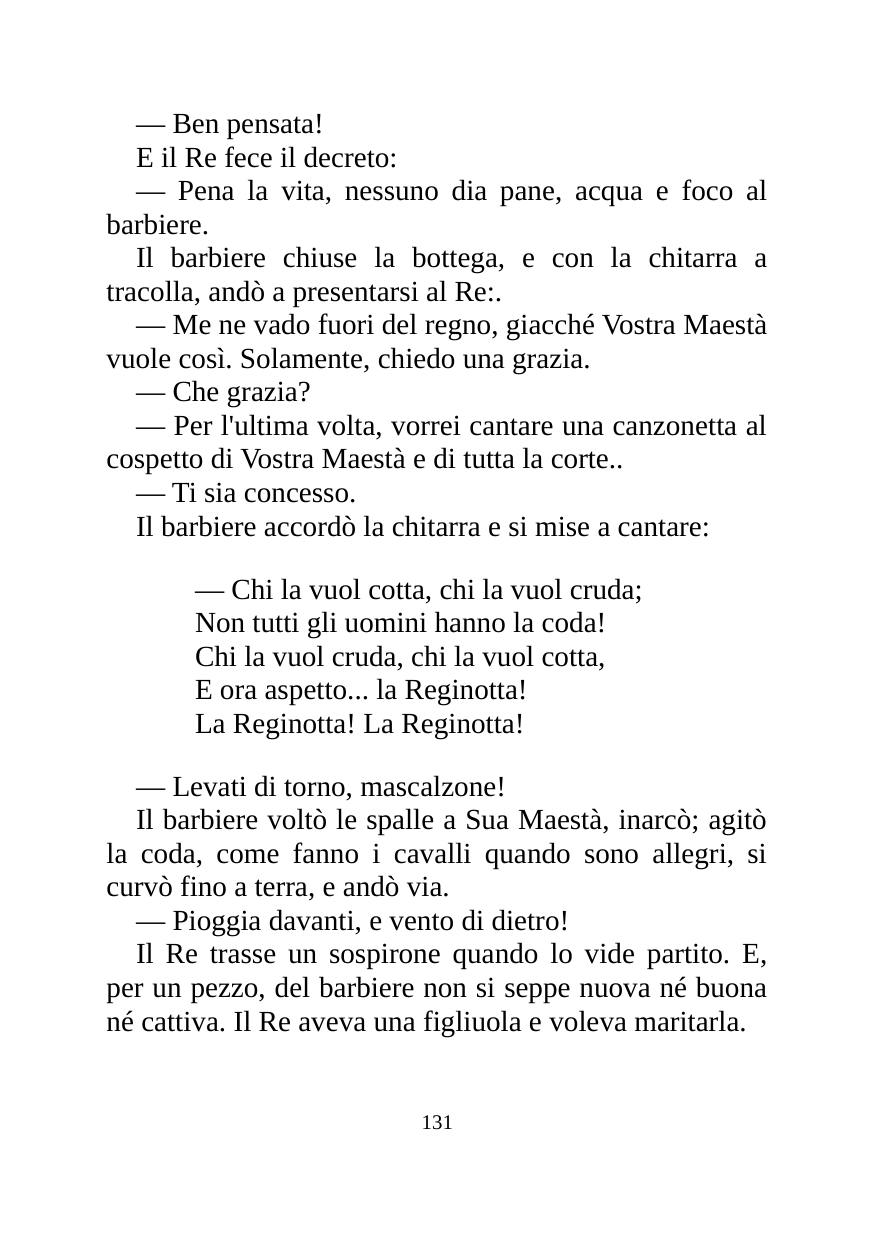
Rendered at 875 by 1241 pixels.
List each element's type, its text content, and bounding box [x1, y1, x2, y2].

text Il barbiere chiuse la bottega, e con la chitarra a tracolla, andò a presentarsi al Re:. [106, 240, 768, 307]
text Il barbiere voltò le spalle a Sua Maestà, inarcò; agitò la coda, come fanno i cavalli quando sono allegri, si curvò fino a terra, e andò via. [106, 802, 768, 903]
text E il Re fece il decreto: [106, 140, 768, 173]
text — Chi la vuol cotta, chi la vuol cruda; Non tutti gli uomini hanno la coda! Chi la vuol cruda, chi la vuol cotta, E ora aspetto... la Reginotta! La Reginotta! La Reginotta! [195, 572, 768, 739]
text Il barbiere accordò la chitarra e si mise a cantare: [106, 509, 768, 542]
text — Che grazia? [106, 374, 768, 408]
text Il Re trasse un sospirone quando lo vide partito. E, per un pezzo, del barbiere non si seppe nuova né buona né cattiva. Il Re aveva una figliuola e voleva maritarla. [106, 937, 768, 1037]
text — Per l'ultima volta, vorrei cantare una canzonetta al cospetto di Vostra Maestà e di tutta la corte.. [106, 408, 768, 475]
text — Ben pensata! [106, 106, 768, 140]
text — Levati di torno, mascalzone! [106, 769, 768, 802]
text — Pioggia davanti, e vento di dietro! [106, 903, 768, 937]
text — Ti sia concesso. [106, 475, 768, 509]
text — Pena la vita, nessuno dia pane, acqua e foco al barbiere. [106, 173, 768, 240]
text — Me ne vado fuori del regno, giacché Vostra Maestà vuole così. Solamente, chiedo una grazia. [106, 307, 768, 374]
